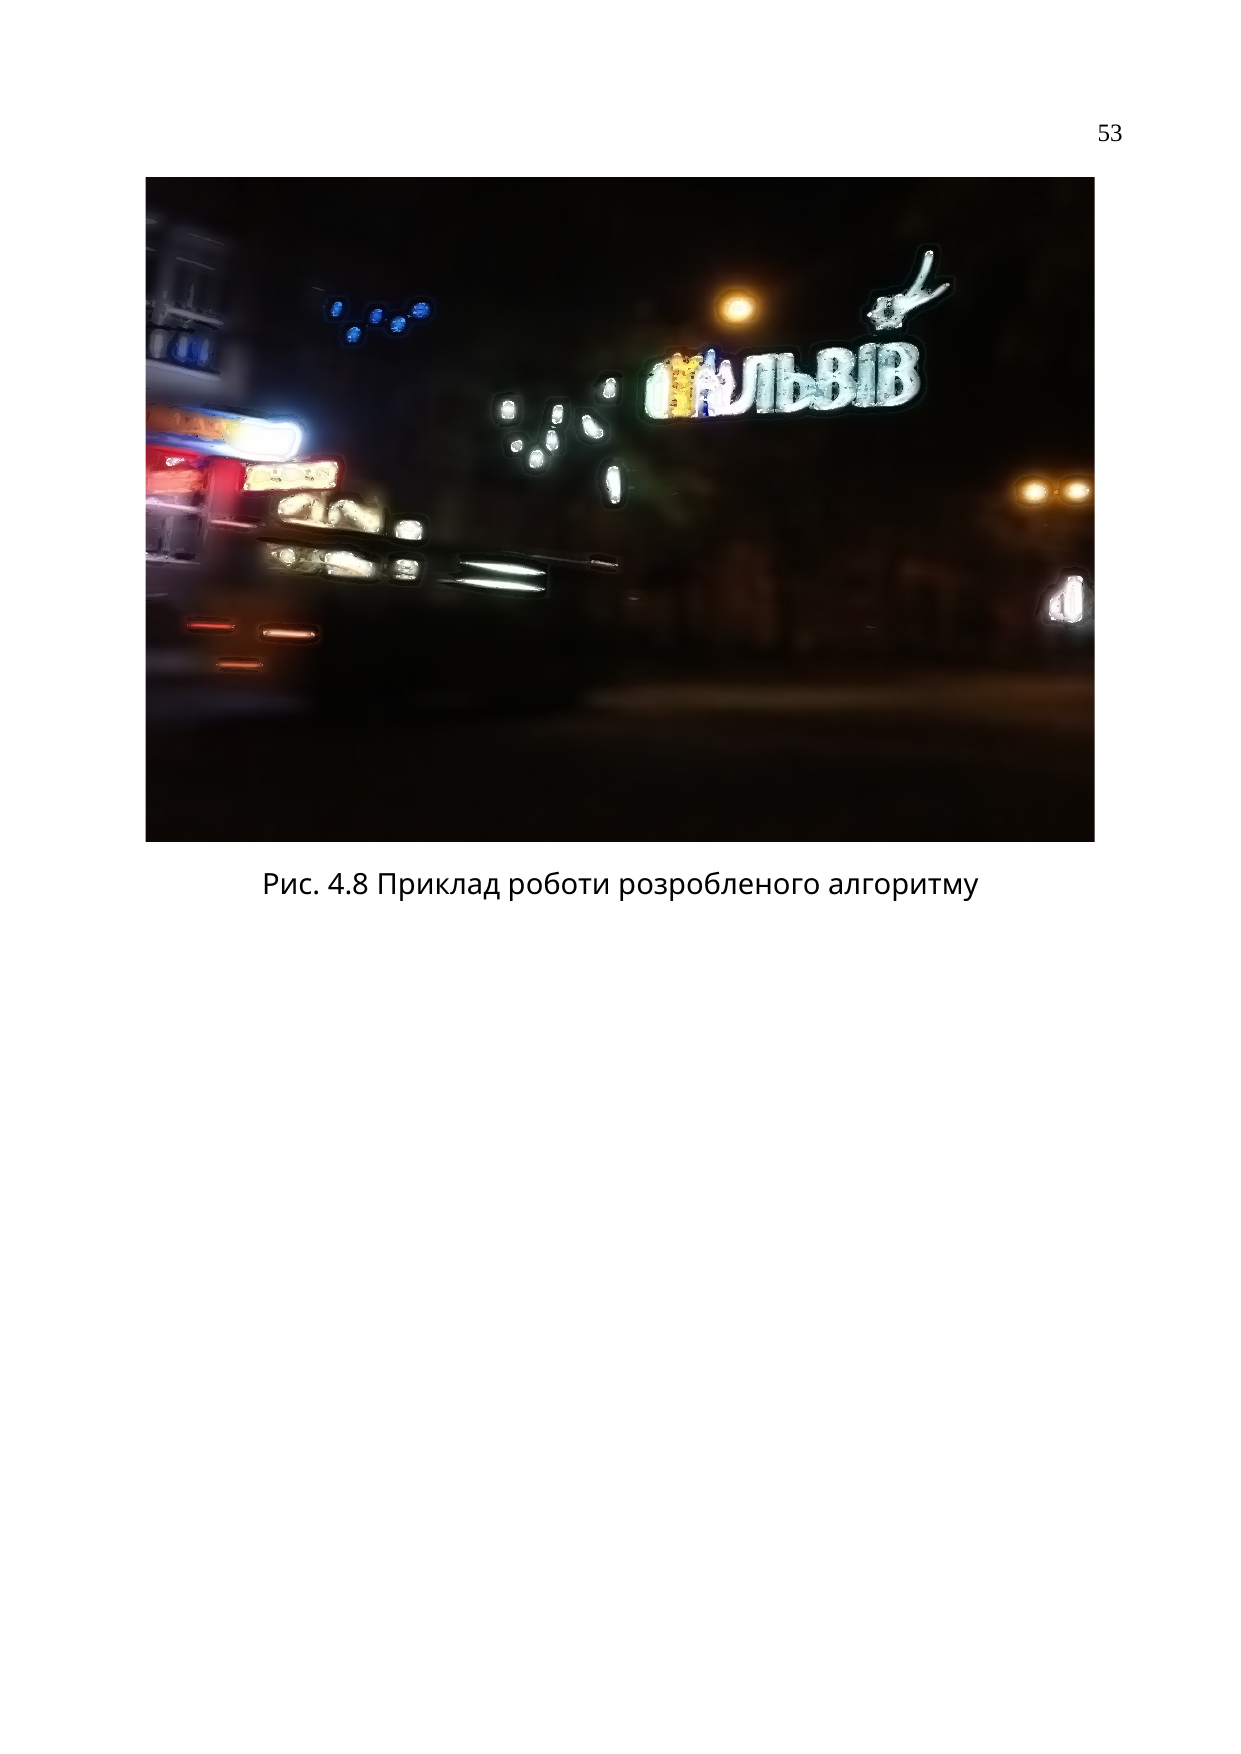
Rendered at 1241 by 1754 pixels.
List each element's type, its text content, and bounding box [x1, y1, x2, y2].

text Рис. 4.8 Приклад роботи розробленого алгоритму [118, 864, 1122, 903]
picture [145, 177, 1095, 842]
